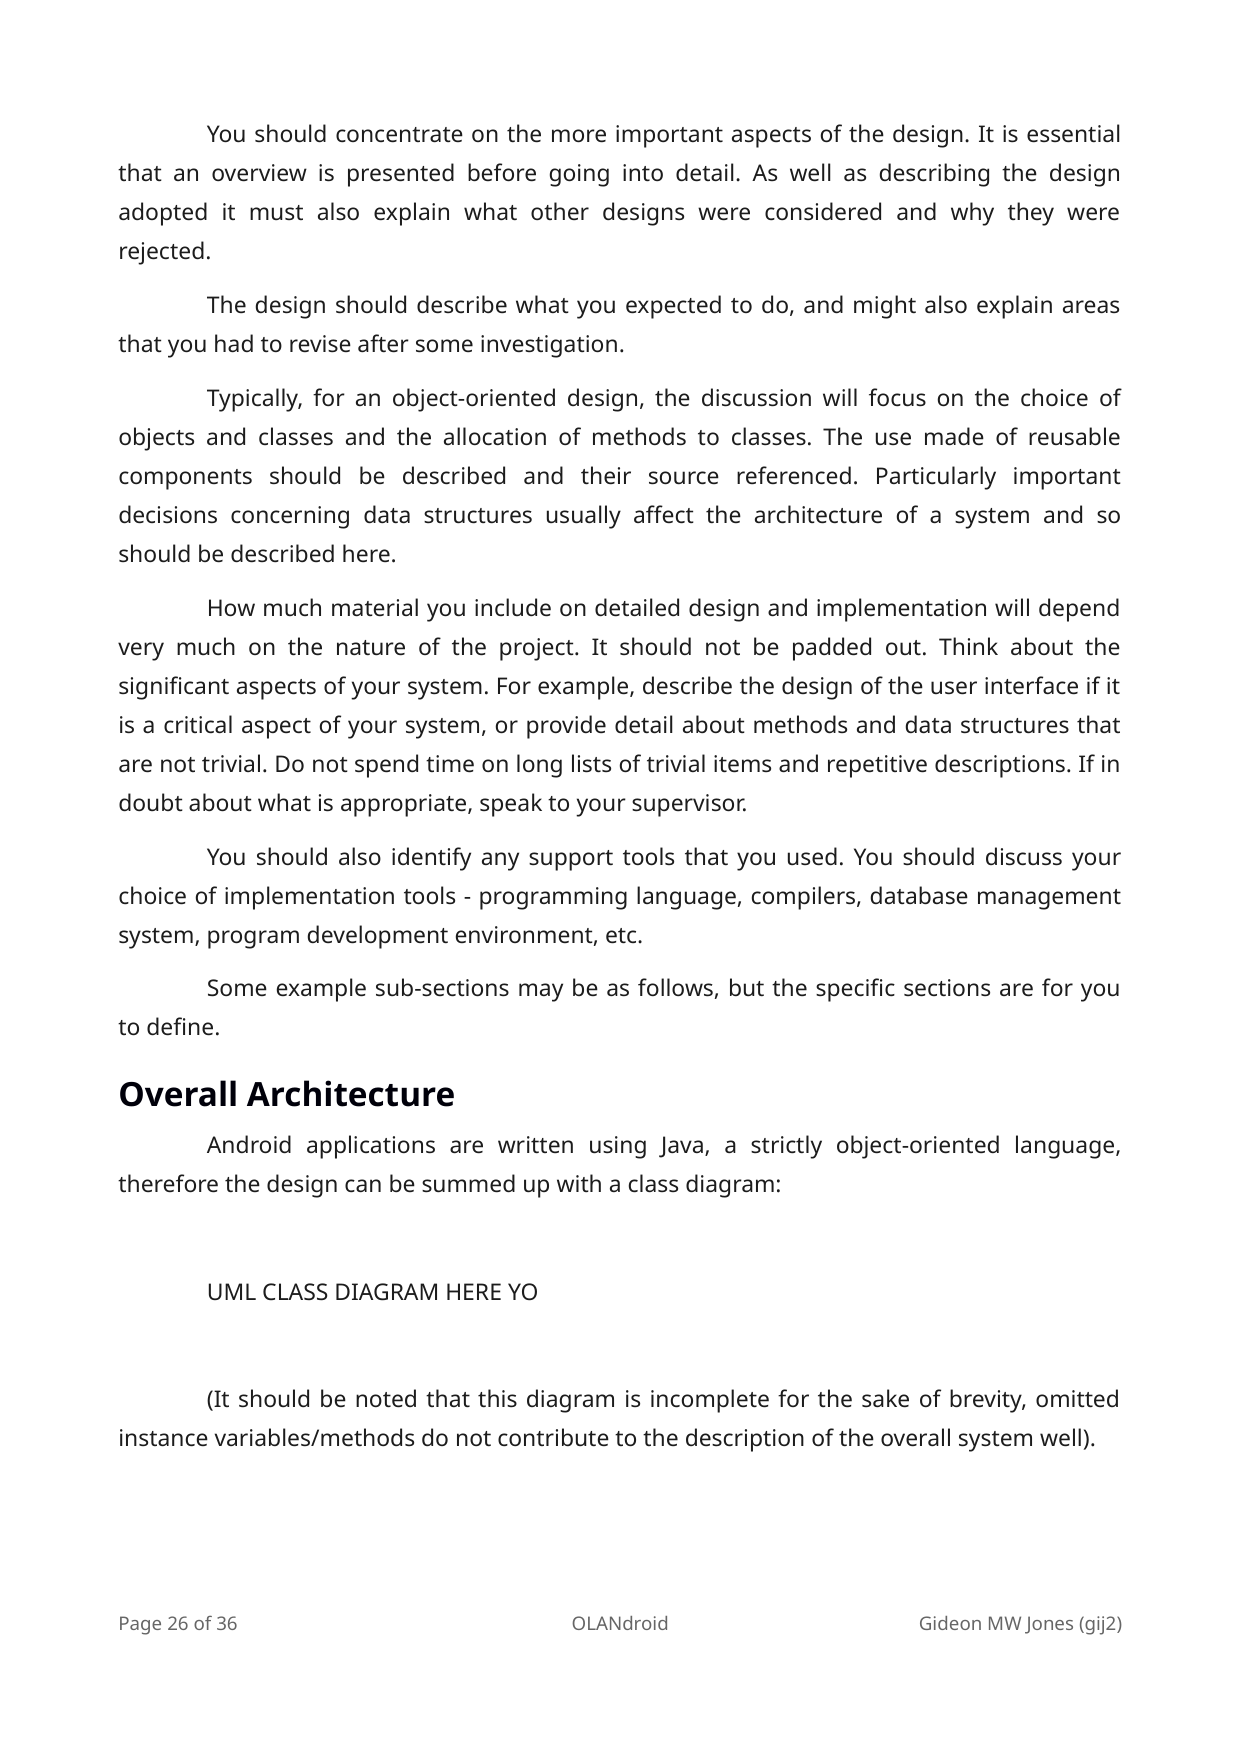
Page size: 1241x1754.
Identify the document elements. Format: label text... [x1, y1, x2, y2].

text Android applications are written using Java, a strictly object-oriented language, therefore the design can be summed up with a class diagram: [118, 1129, 1122, 1199]
text UML CLASS DIAGRAM HERE YO [118, 1276, 1122, 1307]
text Some example sub-sections may be as follows, but the specific sections are for you to define. [118, 972, 1122, 1043]
text Typically, for an object-oriented design, the discussion will focus on the choice of objects and classes and the allocation of methods to classes. The use made of reusable components should be described and their source referenced. Particularly important decisions concerning data structures usually affect the architecture of a system and so should be described here. [118, 382, 1122, 569]
subtitle Overall Architecture [118, 1071, 1122, 1117]
text You should concentrate on the more important aspects of the design. It is essential that an overview is presented before going into detail. As well as describing the design adopted it must also explain what other designs were considered and why they were rejected. [118, 118, 1122, 267]
text The design should describe what you expected to do, and might also explain areas that you had to revise after some investigation. [118, 289, 1122, 359]
text How much material you include on detailed design and implementation will depend very much on the nature of the project. It should not be padded out. Think about the significant aspects of your system. For example, describe the design of the user interface if it is a critical aspect of your system, or provide detail about methods and data structures that are not trivial. Do not spend time on long lists of trivial items and repetitive descriptions. If in doubt about what is appropriate, speak to your supervisor. [118, 592, 1122, 818]
text You should also identify any support tools that you used. You should discuss your choice of implementation tools - programming language, compilers, database management system, program development environment, etc. [118, 841, 1122, 950]
text (It should be noted that this diagram is incomplete for the sake of brevity, omitted instance variables/methods do not contribute to the description of the overall system well). [118, 1383, 1122, 1453]
